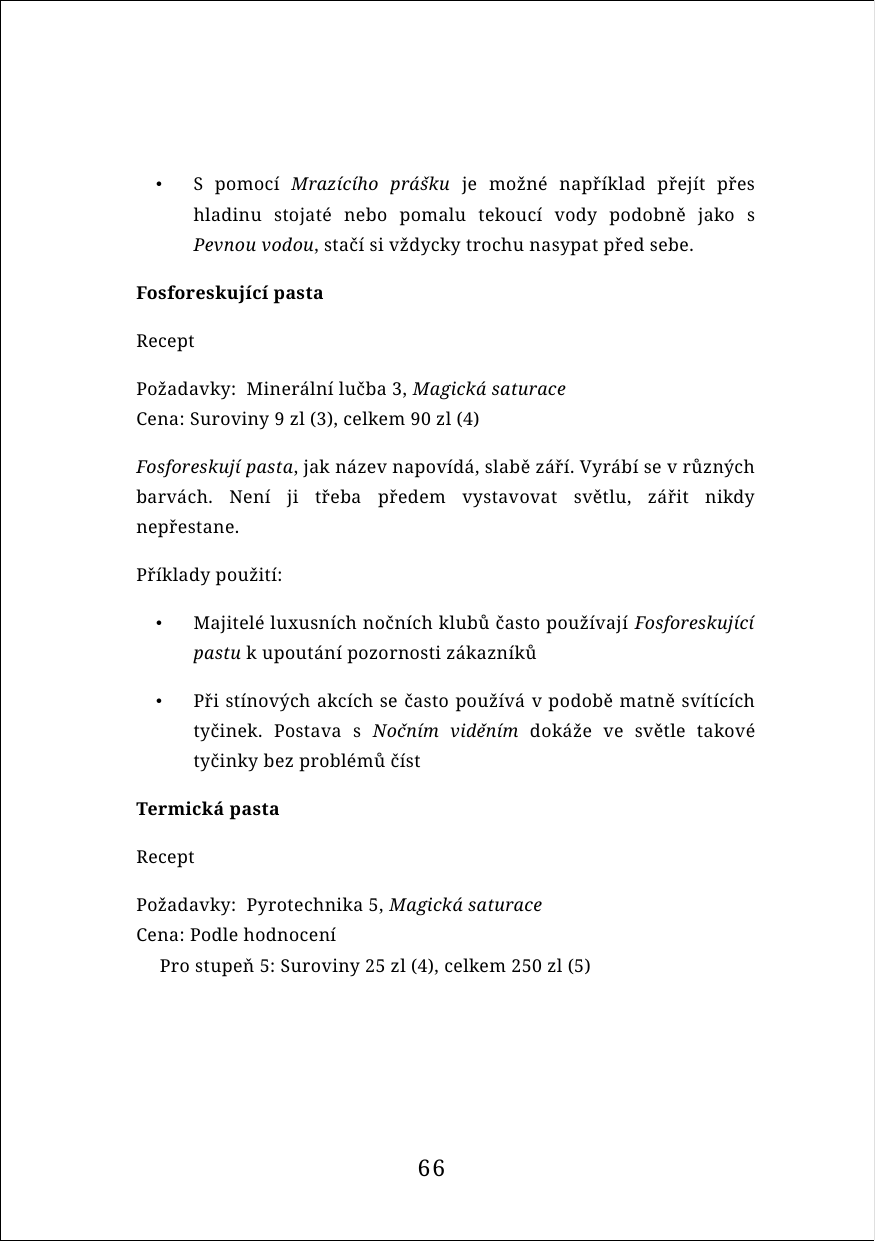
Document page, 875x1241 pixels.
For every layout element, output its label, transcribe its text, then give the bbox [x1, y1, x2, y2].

text Recept [136, 328, 756, 352]
text Termická pasta [136, 797, 756, 821]
text Příklady použití: [136, 562, 756, 587]
text Fosforeskující pasta [136, 280, 756, 304]
list Majitelé luxusních nočních klubů často používají Fosforeskující pastu k upoutání pozornosti zákazníků [156, 610, 756, 665]
text Fosforeskují pasta, jak název napovídá, slabě září. Vyrábí se v různých barvách. Není ji třeba předem vystavovat světlu, zářit nikdy nepřestane. [136, 454, 756, 539]
text Požadavky: Pyrotechnika 5, Magická saturace Cena: Podle hodnocení Pro stupeň 5: Suroviny 25 zl (4), celkem 250 zl (5) [136, 893, 756, 977]
text Požadavky: Minerální lučba 3, Magická saturace Cena: Suroviny 9 zl (3), celkem 90 zl (4) [136, 376, 756, 430]
text Recept [136, 845, 756, 869]
list Při stínových akcích se často používá v podobě matně svítících tyčinek. Postava s Nočním viděním dokáže ve světle takové tyčinky bez problémů číst [156, 688, 756, 773]
list S pomocí Mrazícího prášku je možné například přejít přes hladinu stojaté nebo pomalu tekoucí vody podobně jako s Pevnou vodou, stačí si vždycky trochu nasypat před sebe. [156, 172, 756, 256]
